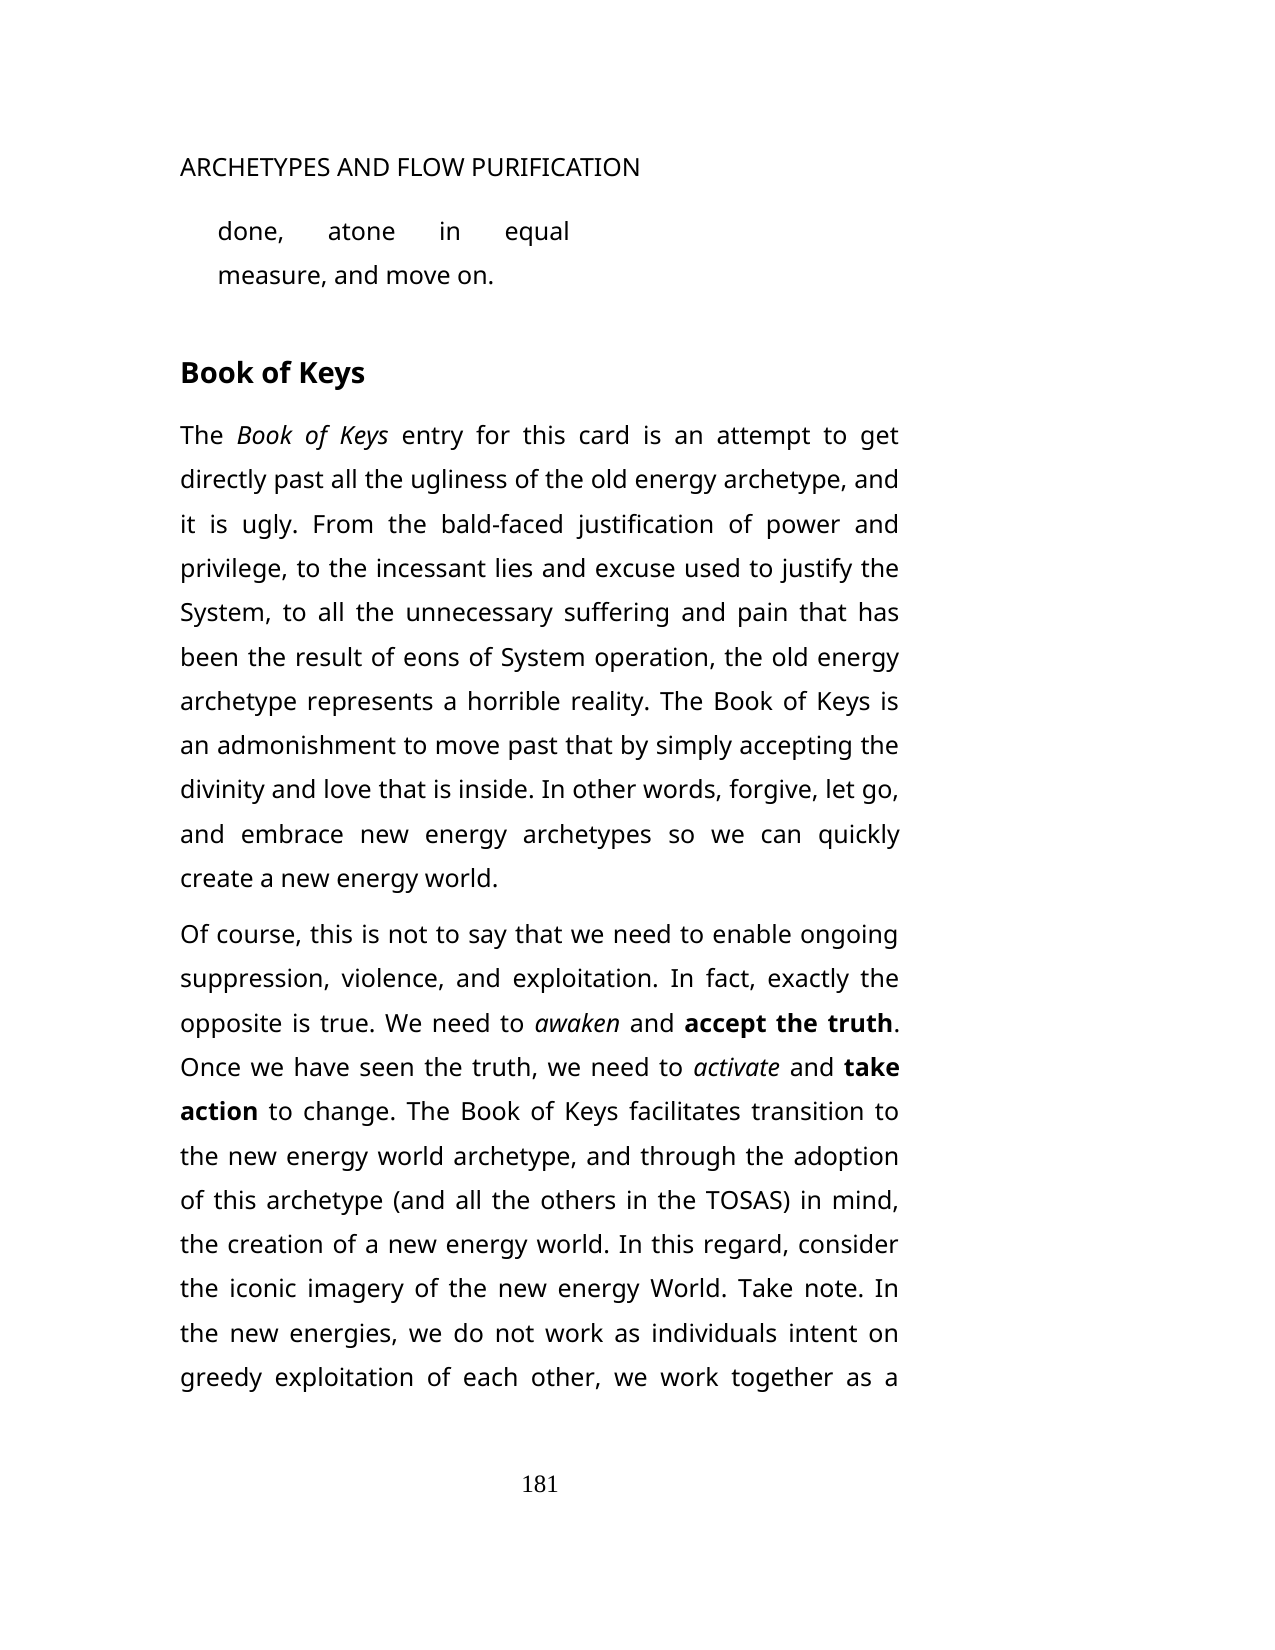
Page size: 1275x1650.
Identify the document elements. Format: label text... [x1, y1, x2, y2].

text The Book of Keys entry for this card is an attempt to get directly past all the ugliness of the old energy archetype, and it is ugly. From the bald-faced justification of power and privilege, to the incessant lies and excuse used to justify the System, to all the unnecessary suffering and pain that has been the result of eons of System operation, the old energy archetype represents a horrible reality. The Book of Keys is an admonishment to move past that by simply accepting the divinity and love that is inside. In other words, forgive, let go, and embrace new energy archetypes so we can quickly create a new energy world. [180, 418, 900, 894]
list done, atone in equal measure, and move on. [180, 213, 570, 292]
subtitle Book of Keys [180, 353, 900, 392]
text Of course, this is not to say that we need to enable ongoing suppression, violence, and exploitation. In fact, exactly the opposite is true. We need to awaken and accept the truth. Once we have seen the truth, we need to activate and take action to change. The Book of Keys facilitates transition to the new energy world archetype, and through the adoption of this archetype (and all the others in the TOSAS) in mind, the creation of a new energy world. In this regard, consider the iconic imagery of the new energy World. Take note. In the new energies, we do not work as individuals intent on greedy exploitation of each other, we work together as a [180, 917, 900, 1393]
